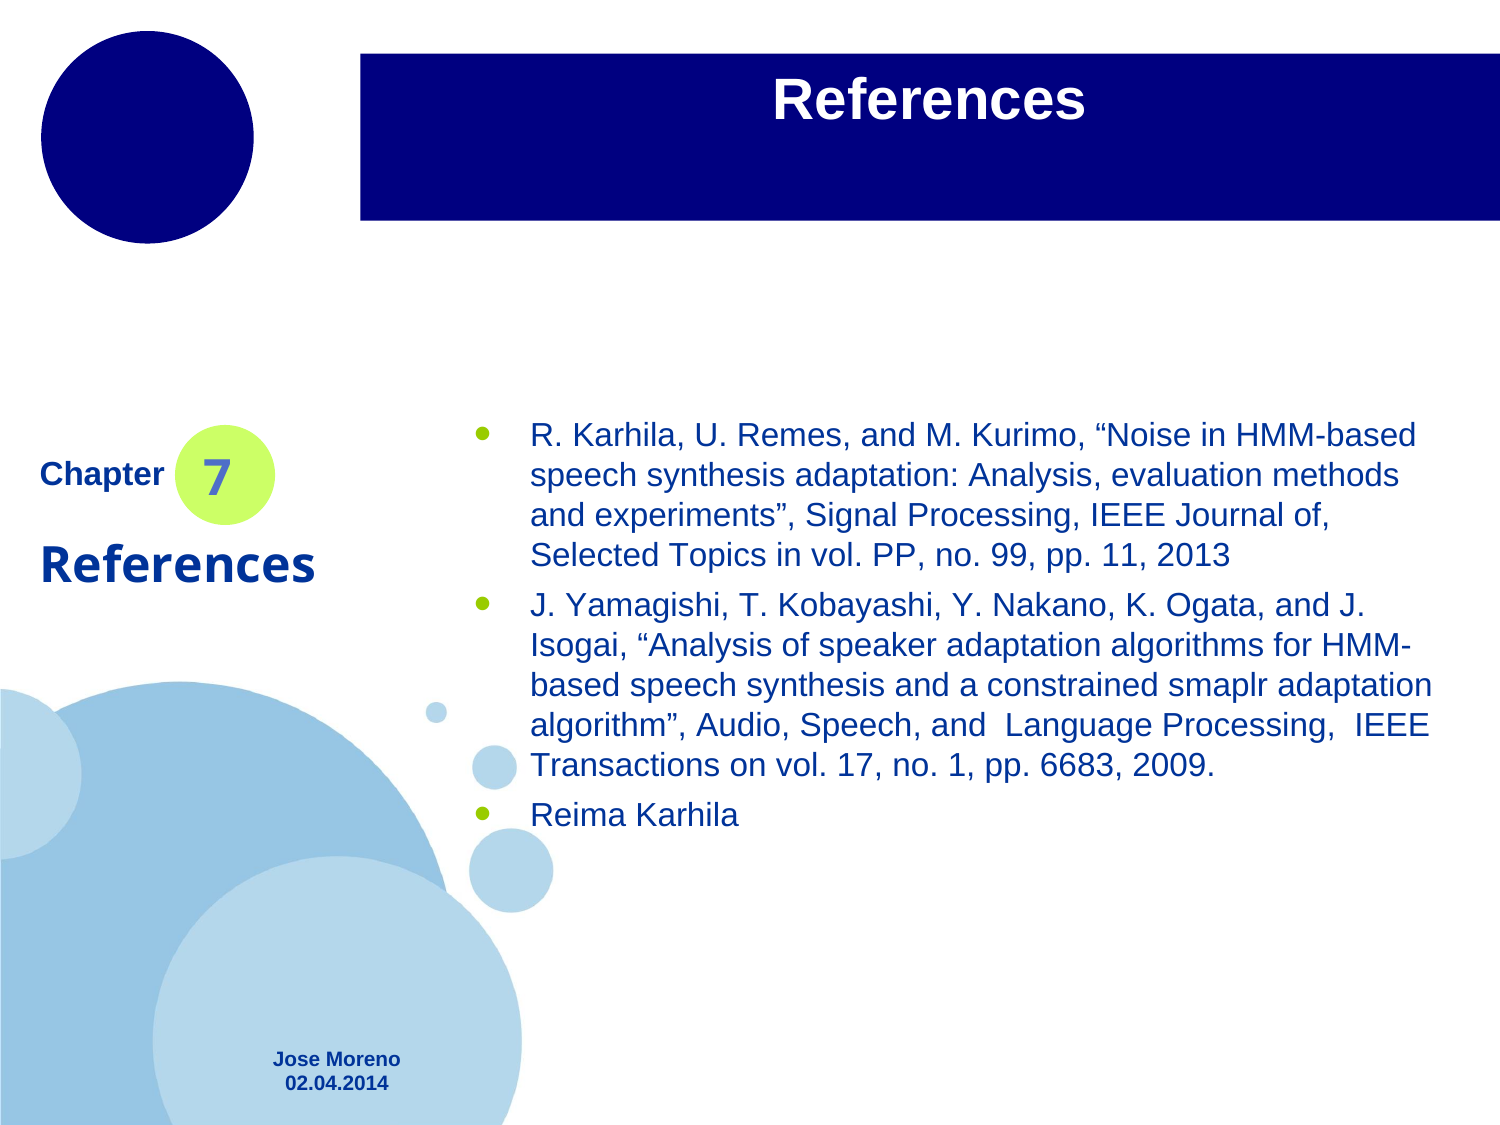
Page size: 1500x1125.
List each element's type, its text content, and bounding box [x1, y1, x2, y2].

text_box [174, 440, 189, 510]
text_box 7 [189, 437, 248, 513]
text_box Chapter [24, 444, 185, 501]
picture [0, 638, 625, 1125]
list R. Karhila, U. Remes, and M. Kurimo, “Noise in HMM-based speech synthesis adaptation: Analysis, evaluation methods and experiments”, Signal Processing, IEEE Journal of, Selected Topics in vol. PP, no. 99, pp. 11, 2013 J. Yamagishi, T. Kobayashi, Y. Nakano, K. Ogata, and J. Isogai, “Analysis of speaker adaptation algorithms for HMM-based speech synthesis and a constrained smaplr adaptation algorithm”, Audio, Speech, and Language Processing, IEEE Transactions on vol. 17, no. 1, pp. 6683, 2009. Reima Karhila [459, 405, 1471, 1069]
text_box [192, 424, 276, 524]
text_box References [24, 524, 413, 601]
title References [360, 53, 1500, 221]
